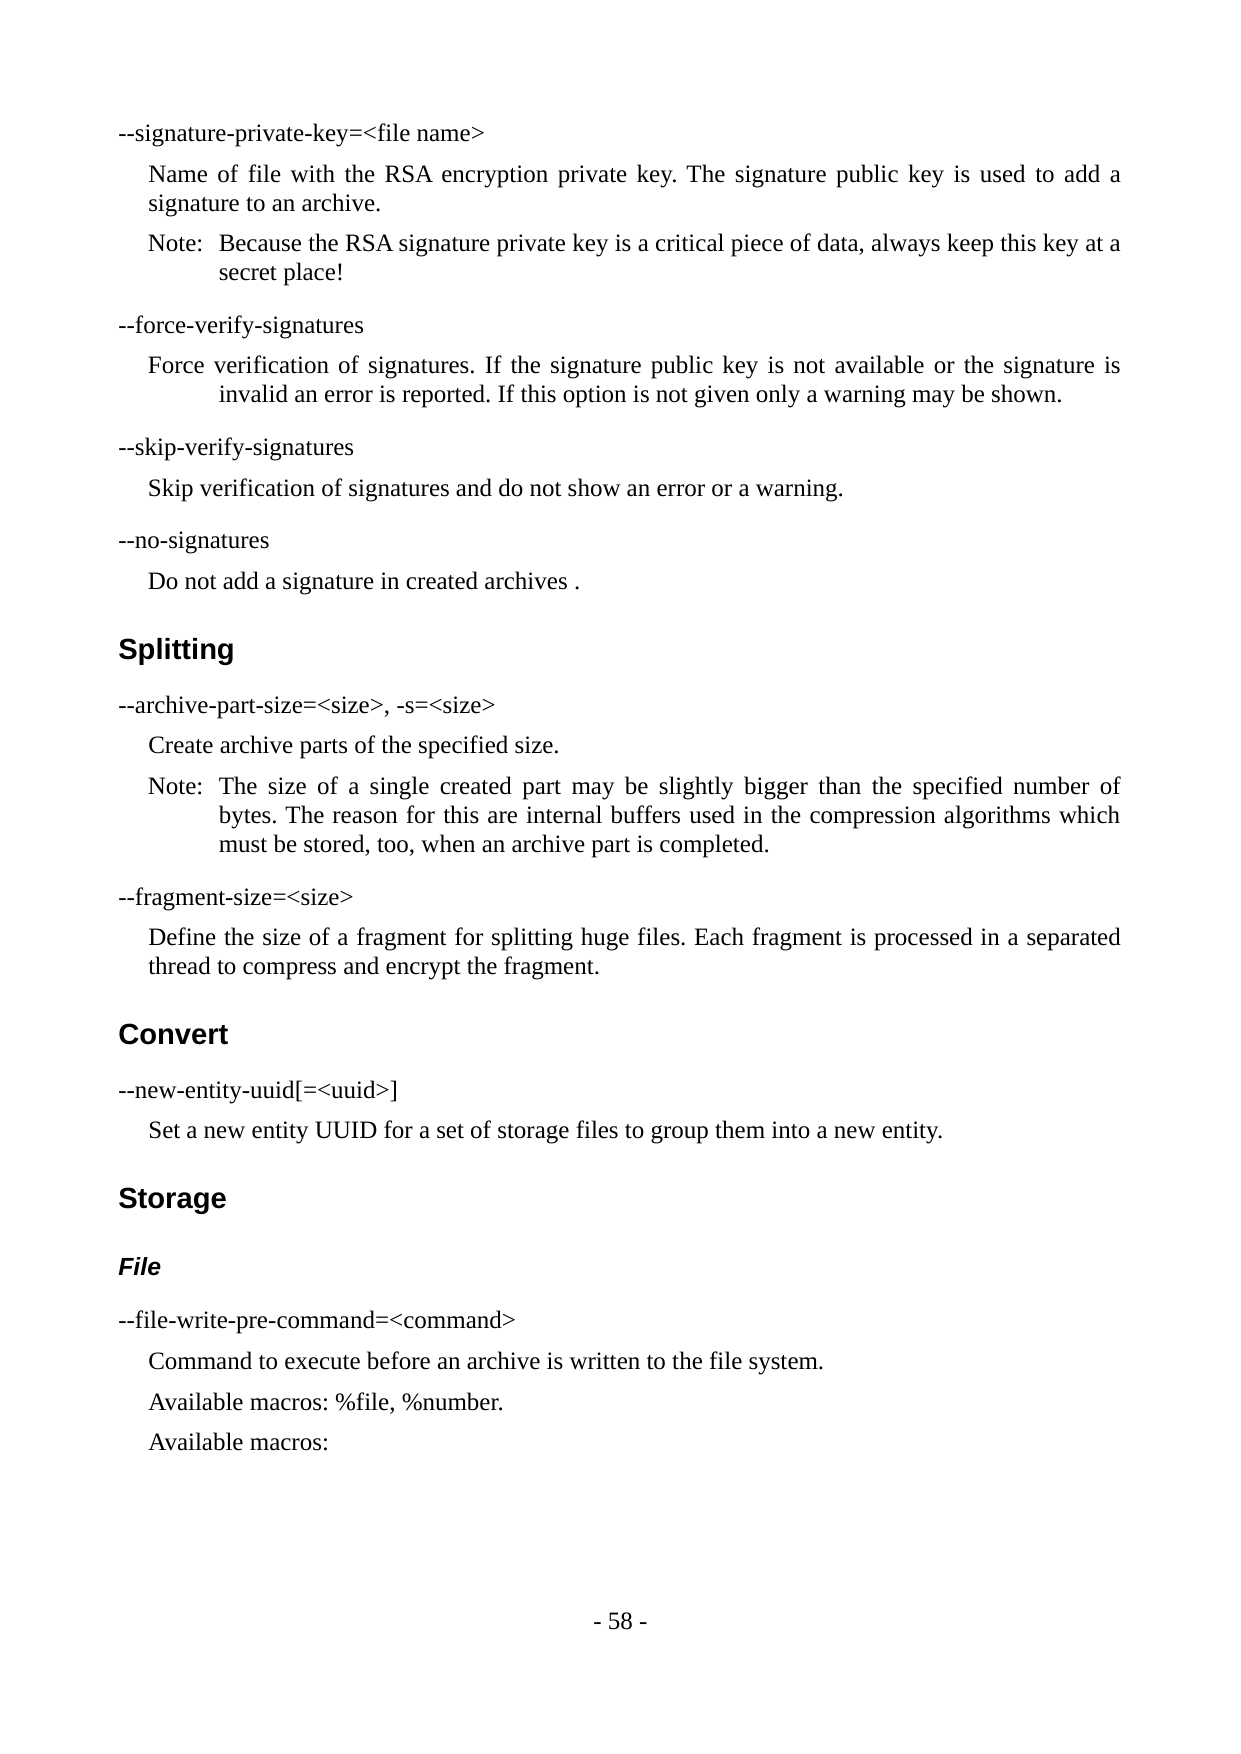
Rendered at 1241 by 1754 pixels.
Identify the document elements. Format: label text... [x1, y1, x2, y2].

text Do not add a signature in created archives . [148, 566, 1122, 595]
title --fragment-size=<size> [118, 882, 1122, 910]
text Create archive parts of the specified size. [148, 731, 1122, 759]
text Name of file with the RSA encryption private key. The signature public key is used to add a signature to an archive. [148, 159, 1122, 216]
subtitle File [118, 1252, 1122, 1281]
title --archive-part-size=<size>, -s=<size> [118, 690, 1122, 719]
title --force-verify-signatures [118, 310, 1122, 338]
text Force verification of signatures. If the signature public key is not available or the signature is invalid an error is reported. If this option is not given only a warning may be shown. [148, 351, 1122, 408]
text Available macros: %file, %number. [148, 1387, 1122, 1416]
text Set a new entity UUID for a set of storage files to group them into a new entity. [148, 1116, 1122, 1144]
title --no-signatures [118, 525, 1122, 554]
subtitle Storage [118, 1181, 1122, 1215]
title --file-write-pre-command=<command> [118, 1305, 1122, 1334]
title --new-entity-uuid[=<uuid>] [118, 1075, 1122, 1103]
text Available macros: [148, 1427, 1122, 1456]
subtitle Splitting [118, 632, 1122, 665]
title --skip-verify-signatures [118, 432, 1122, 461]
subtitle Convert [118, 1017, 1122, 1050]
text Skip verification of signatures and do not show an error or a warning. [148, 473, 1122, 501]
text Command to execute before an archive is written to the file system. [148, 1346, 1122, 1375]
text Note: Because the RSA signature private key is a critical piece of data, always keep this key at a secret place! [148, 228, 1122, 286]
text Define the size of a fragment for splitting huge files. Each fragment is processed in a separated thread to compress and encrypt the fragment. [148, 922, 1122, 980]
text Note: The size of a single created part may be slightly bigger than the specified number of bytes. The reason for this are internal buffers used in the compression algorithms which must be stored, too, when an archive part is completed. [148, 771, 1122, 858]
title --signature-private-key=<file name> [118, 118, 1122, 147]
